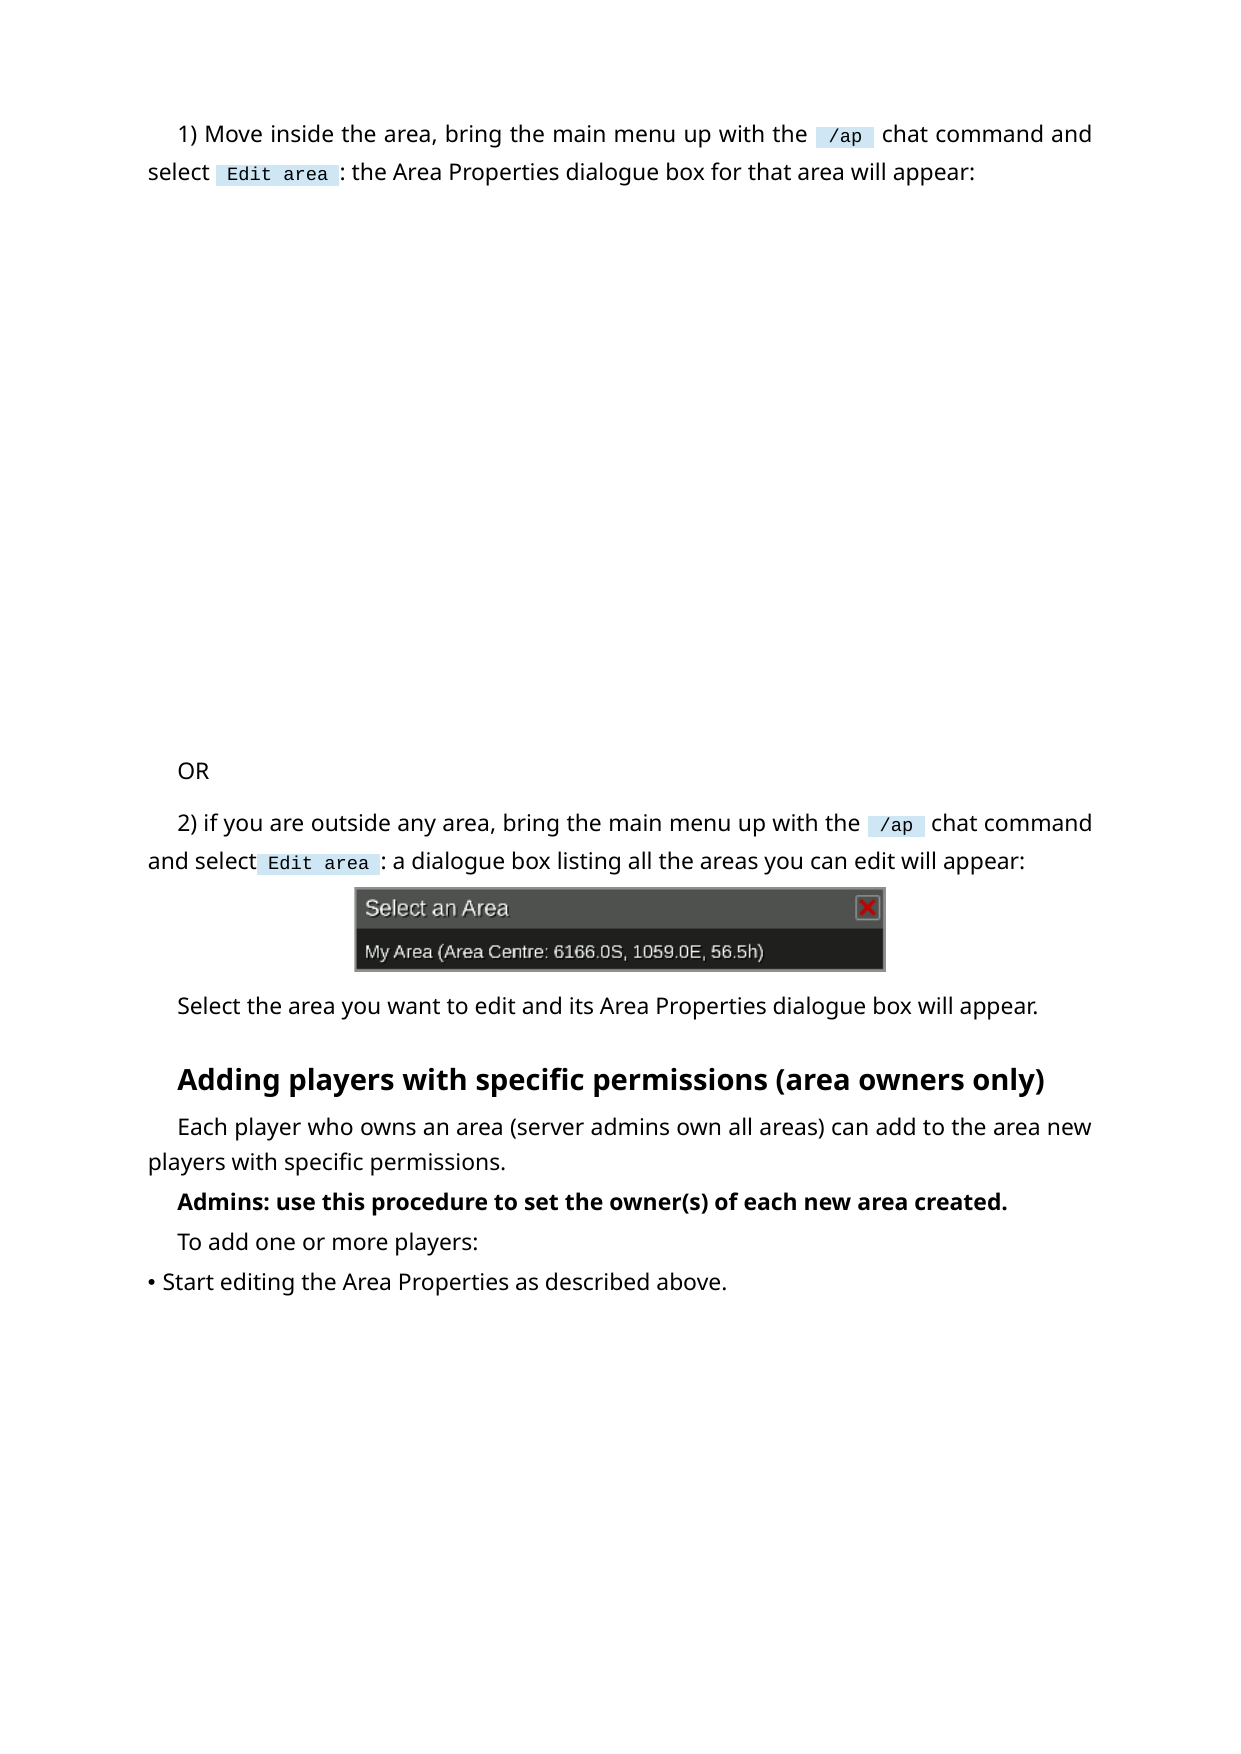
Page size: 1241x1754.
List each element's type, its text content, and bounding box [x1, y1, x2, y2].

list Start editing the Area Properties as described above. [148, 1266, 1093, 1298]
text Admins: use this procedure to set the owner(s) of each new area created. [148, 1186, 1093, 1217]
text Each player who owns an area (server admins own all areas) can add to the area new players with specific permissions. [148, 1111, 1093, 1177]
text OR [148, 208, 1093, 787]
text 2) if you are outside any area, bring the main menu up with the /ap chat command and select Edit area : a dialogue box listing all the areas you can edit will appear: [148, 807, 1093, 876]
text Select the area you want to edit and its Area Properties dialogue box will appear. [148, 972, 1093, 1021]
subtitle Adding players with specific permissions (area owners only) [148, 1059, 1093, 1099]
text 1) Move inside the area, bring the main menu up with the /ap chat command and select Edit area : the Area Properties dialogue box for that area will appear: [148, 118, 1093, 187]
picture [354, 887, 886, 972]
text To add one or more players: [148, 1226, 1093, 1257]
